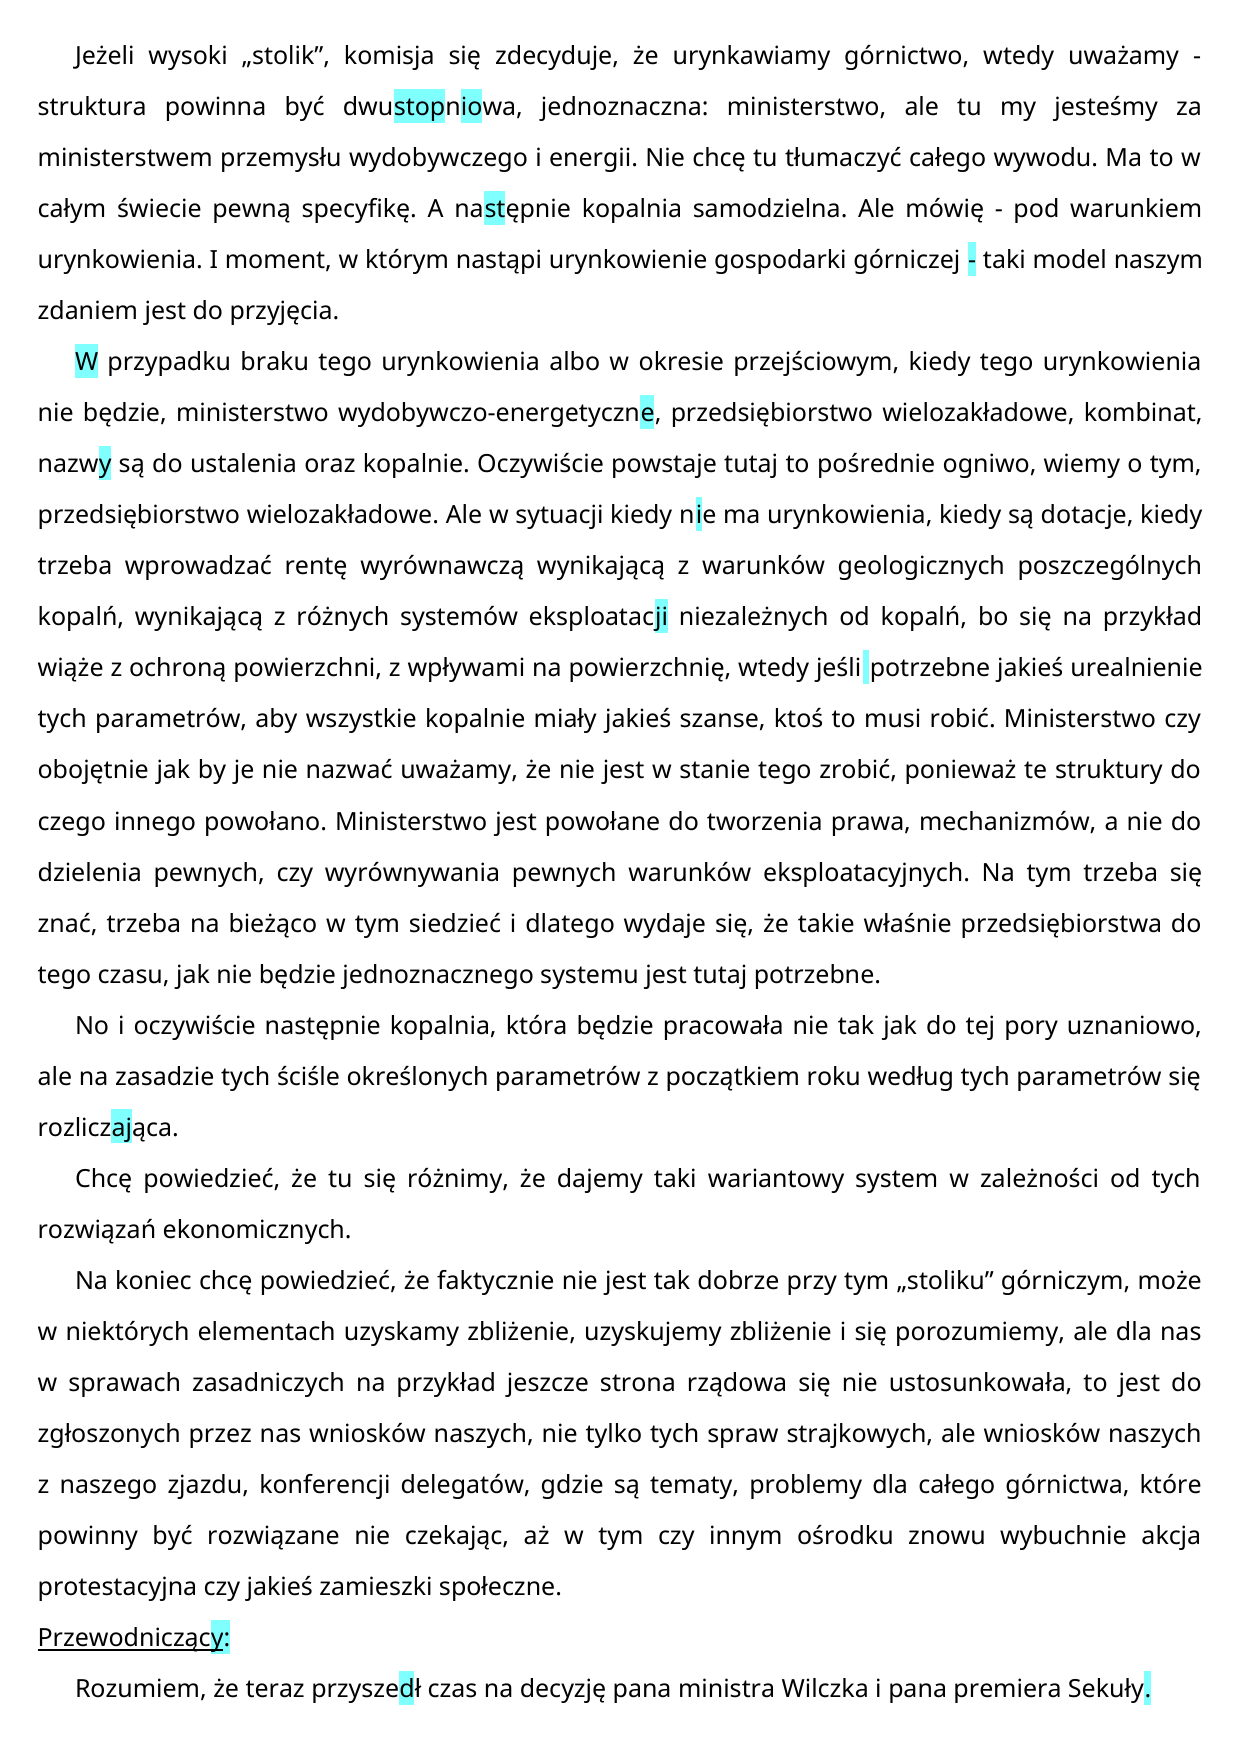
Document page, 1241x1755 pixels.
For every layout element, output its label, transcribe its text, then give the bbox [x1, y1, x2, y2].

text W przypadku braku tego urynkowienia albo w okresie przejściowym, kiedy tego urynkowienia nie będzie, ministerstwo wydobywczo-energetyczne, przedsiębiorstwo wielozakładowe, kombinat, nazwy są do ustalenia oraz kopalnie. Oczywiście powstaje tutaj to pośrednie ogniwo, wiemy o tym, przedsiębiorstwo wielozakładowe. Ale w sytuacji kiedy nie ma urynkowienia, kiedy są dotacje, kiedy trzeba wprowadzać rentę wyrównawczą wynikającą z warunków geologicznych poszczególnych kopalń, wynikającą z różnych systemów eksploatacji niezależnych od kopalń, bo się na przykład wiąże z ochroną powierzchni, z wpływami na powierzchnię, wtedy jeśli potrzebne jakieś urealnienie tych parametrów, aby wszystkie kopalnie miały jakieś szanse, ktoś to musi robić. Ministerstwo czy obojętnie jak by je nie nazwać uważamy, że nie jest w stanie tego zrobić, ponieważ te struktury do czego innego powołano. Ministerstwo jest powołane do tworzenia prawa, mechanizmów, a nie do dzielenia pewnych, czy wyrównywania pewnych warunków eksploatacyjnych. Na tym trzeba się znać, trzeba na bieżąco w tym siedzieć i dlatego wydaje się, że takie właśnie przedsiębiorstwa do tego czasu, jak nie będzie jednoznacznego systemu jest tutaj potrzebne. [37, 344, 1203, 990]
text Chcę powiedzieć, że tu się różnimy, że dajemy taki wariantowy system w zależności od tych rozwiązań ekonomicznych. [37, 1160, 1203, 1246]
text No i oczywiście następnie kopalnia, która będzie pracowała nie tak jak do tej pory uznaniowo, ale na zasadzie tych ściśle określonych parametrów z początkiem roku według tych parametrów się rozliczająca. [37, 1007, 1203, 1143]
text Na koniec chcę powiedzieć, że faktycznie nie jest tak dobrze przy tym „stoliku” górniczym, może w niektórych elementach uzyskamy zbliżenie, uzyskujemy zbliżenie i się porozumiemy, ale dla nas w sprawach zasadniczych na przykład jeszcze strona rządowa się nie ustosunkowała, to jest do zgłoszonych przez nas wniosków naszych, nie tylko tych spraw strajkowych, ale wniosków naszych z naszego zjazdu, konferencji delegatów, gdzie są tematy, problemy dla całego górnictwa, które powinny być rozwiązane nie czekając, aż w tym czy innym ośrodku znowu wybuchnie akcja protestacyjna czy jakieś zamieszki społeczne. [37, 1262, 1203, 1603]
text Jeżeli wysoki „stolik”, komisja się zdecyduje, że urynkawiamy górnictwo, wtedy uważamy - struktura powinna być dwustopniowa, jednoznaczna: ministerstwo, ale tu my jesteśmy za ministerstwem przemysłu wydobywczego i energii. Nie chcę tu tłumaczyć całego wywodu. Ma to w całym świecie pewną specyfikę. A następnie kopalnia samodzielna. Ale mówię - pod warunkiem urynkowienia. I moment, w którym nastąpi urynkowienie gospodarki górniczej - taki model naszym zdaniem jest do przyjęcia. [37, 37, 1203, 327]
text Przewodniczący: [37, 1620, 1203, 1654]
text Rozumiem, że teraz przyszedł czas na decyzję pana ministra Wilczka i pana premiera Sekuły. [37, 1671, 1203, 1705]
